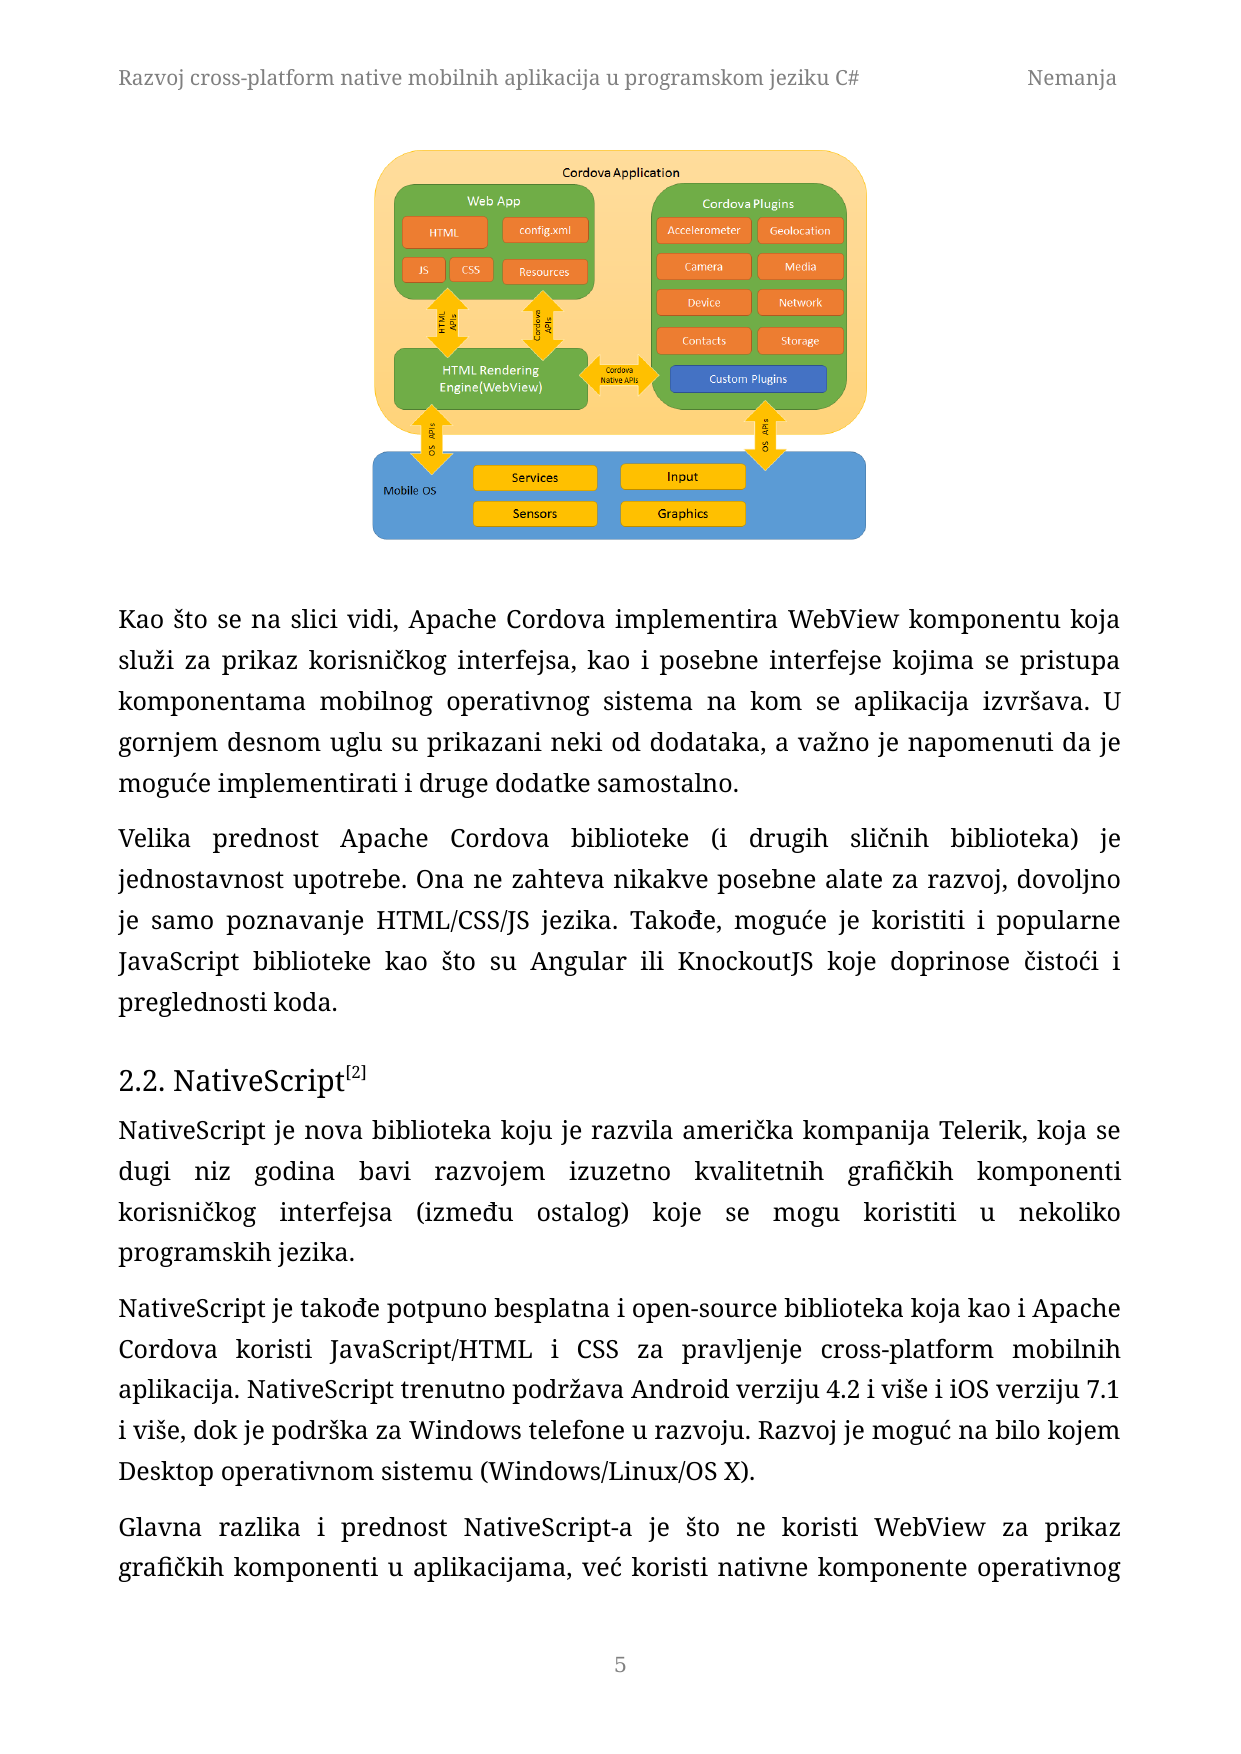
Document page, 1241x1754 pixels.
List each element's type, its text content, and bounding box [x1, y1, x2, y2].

subtitle 2.2. NativeScript[2] [118, 1060, 1122, 1100]
text Kao što se na slici vidi, Apache Cordova implementira WebView komponentu koja služi za prikaz korisničkog interfejsa, kao i posebne interfejse kojima se pristupa komponentama mobilnog operativnog sistema na kom se aplikacija izvršava. U gornjem desnom uglu su prikazani neki od dodataka, a važno je napomenuti da je moguće implementirati i druge dodatke samostalno. [118, 602, 1122, 799]
text NativeScript je nova biblioteka koju je razvila američka kompanija Telerik, koja se dugi niz godina bavi razvojem izuzetno kvalitetnih grafičkih komponenti korisničkog interfejsa (između ostalog) koje se mogu koristiti u nekoliko programskih jezika. [118, 1113, 1122, 1269]
text Glavna razlika i prednost NativeScript-a je što ne koristi WebView za prikaz grafičkih komponenti u aplikacijama, već koristi nativne komponente operativnog [118, 1509, 1122, 1584]
picture [372, 148, 868, 540]
text Velika prednost Apache Cordova biblioteke (i drugih sličnih biblioteka) je jednostavnost upotrebe. Ona ne zahteva nikakve posebne alate za razvoj, dovoljno je samo poznavanje HTML/CSS/JS jezika. Takođe, moguće je koristiti i popularne JavaScript biblioteke kao što su Angular ili KnockoutJS koje doprinose čistoći i preglednosti koda. [118, 821, 1122, 1018]
text NativeScript je takođe potpuno besplatna i open-source biblioteka koja kao i Apache Cordova koristi JavaScript/HTML i CSS za pravljenje cross-platform mobilnih aplikacija. NativeScript trenutno podržava Android verziju 4.2 i više i iOS verziju 7.1 i više, dok je podrška za Windows telefone u razvoju. Razvoj je moguć na bilo kojem Desktop operativnom sistemu (Windows/Linux/OS X). [118, 1291, 1122, 1488]
